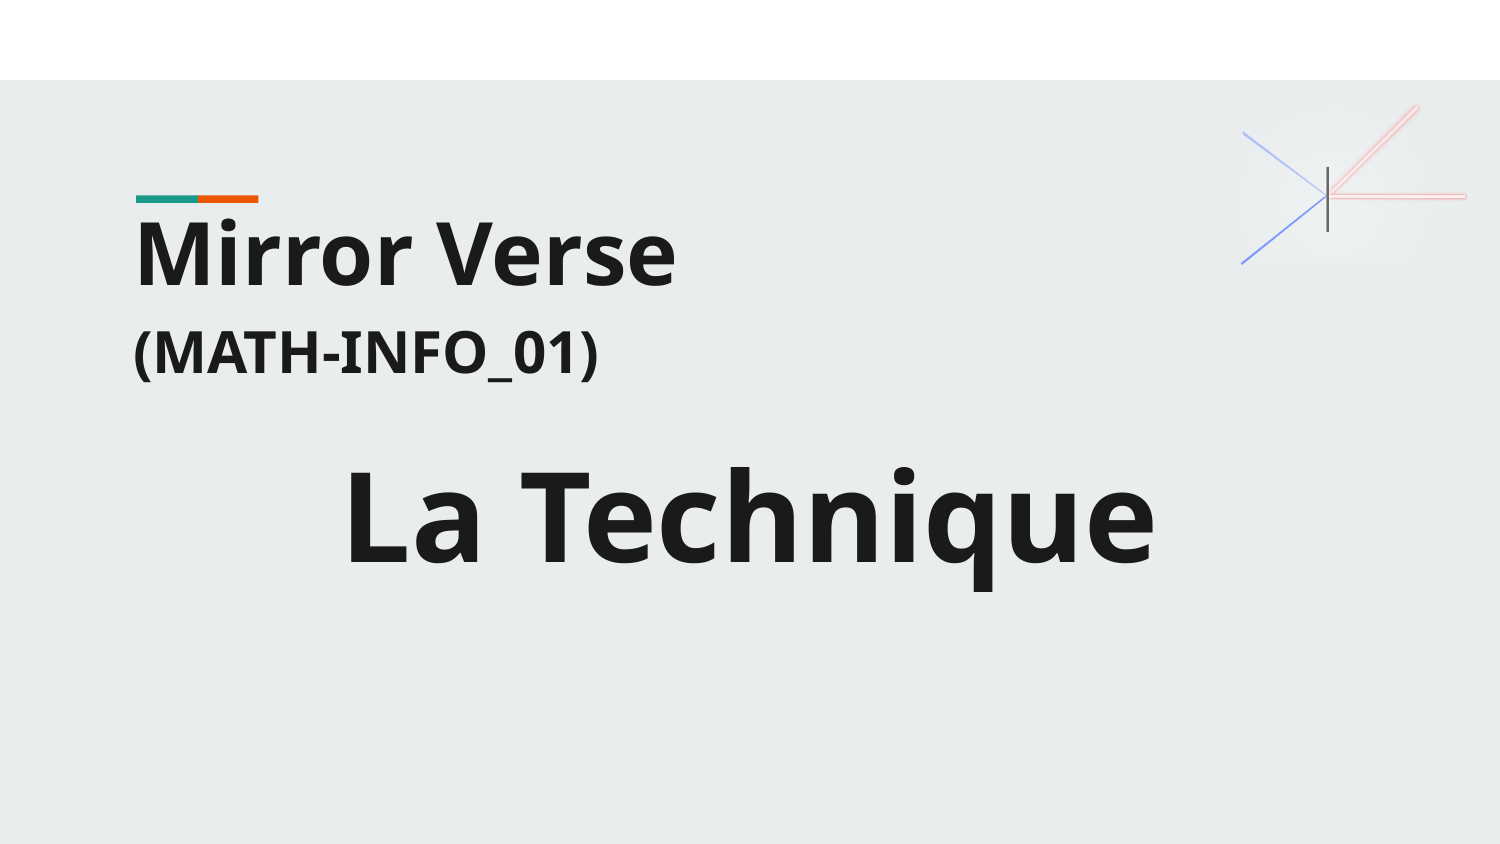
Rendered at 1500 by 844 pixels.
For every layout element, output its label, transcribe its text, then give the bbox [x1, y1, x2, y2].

title La Technique [269, 413, 1231, 650]
picture [1240, 100, 1469, 266]
title Mirror Verse (MATH-INFO_01) [118, 177, 1380, 451]
